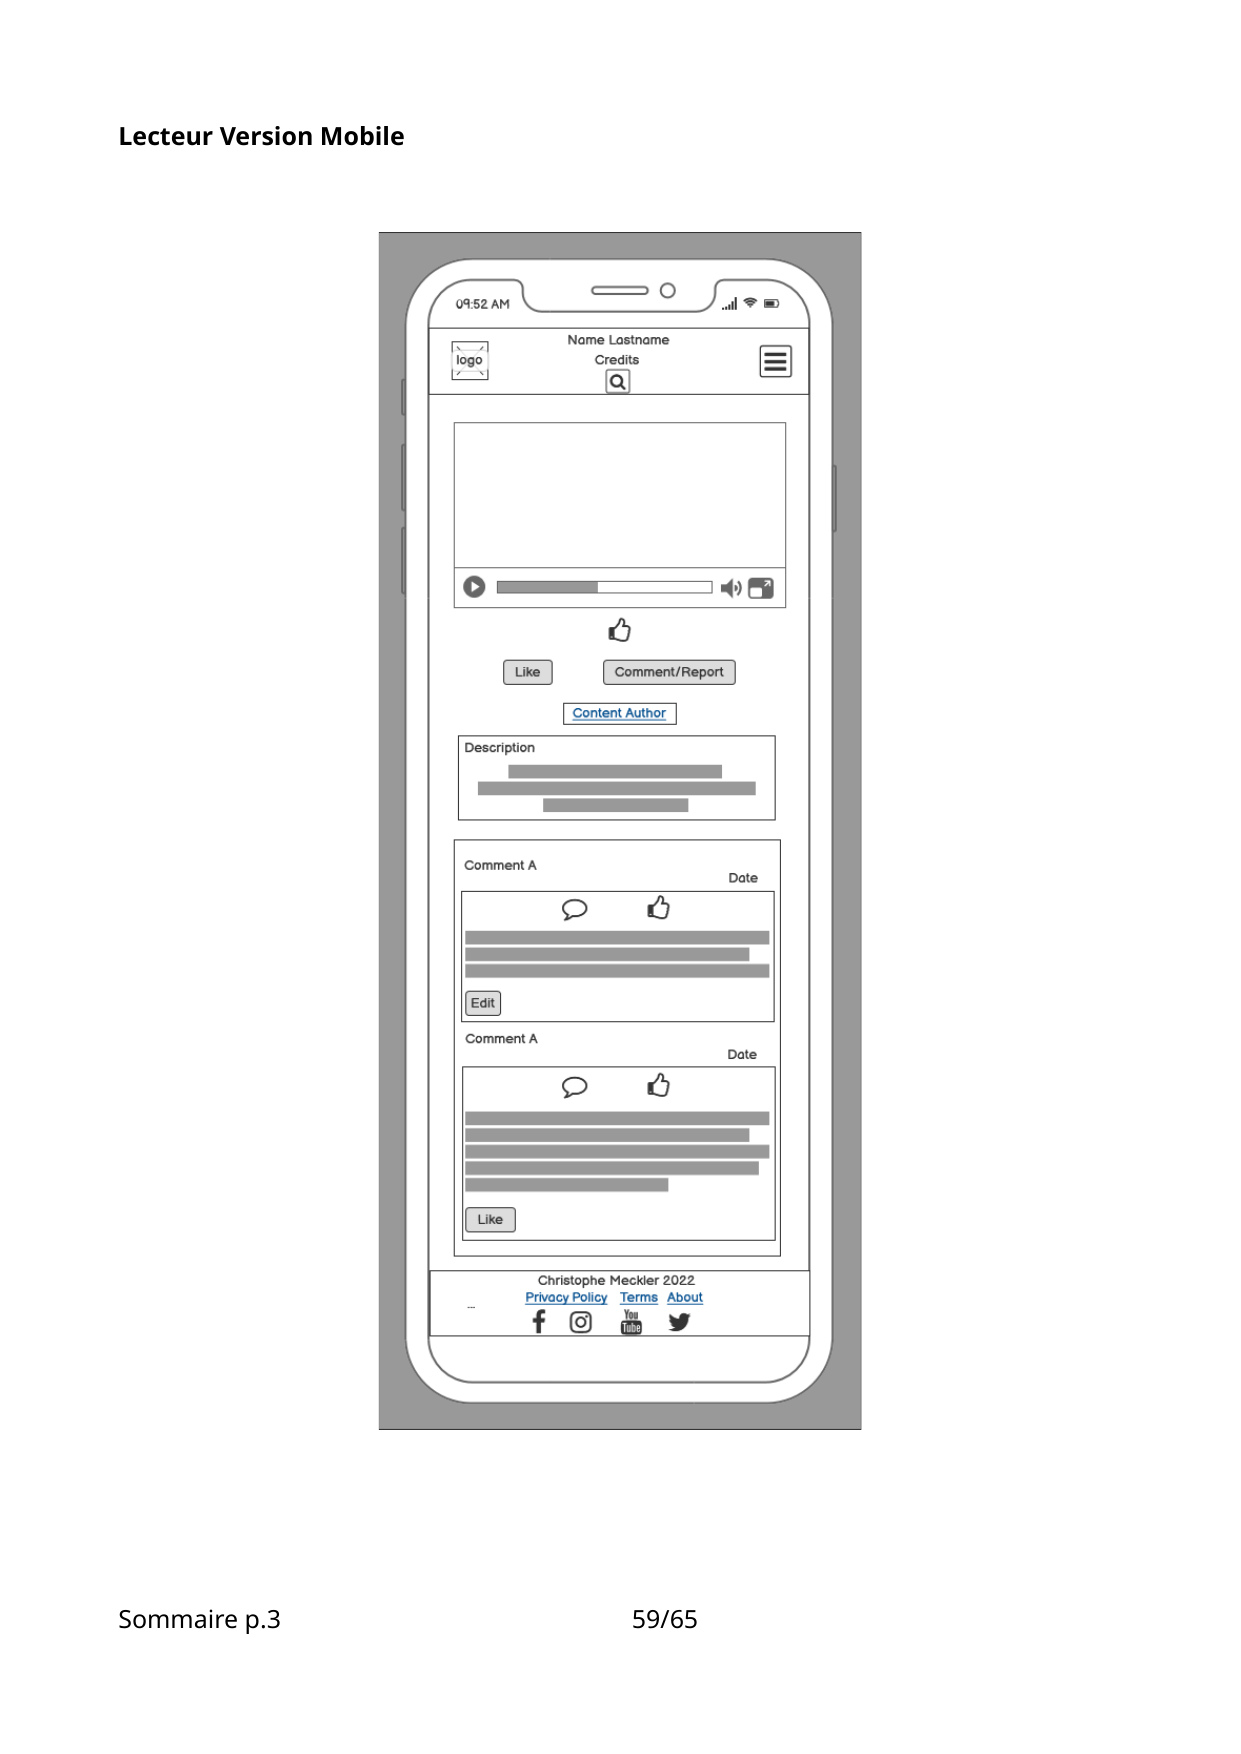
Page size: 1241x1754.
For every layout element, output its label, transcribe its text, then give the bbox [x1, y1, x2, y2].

subtitle Lecteur Version Mobile [118, 118, 1122, 152]
picture [378, 232, 862, 1430]
